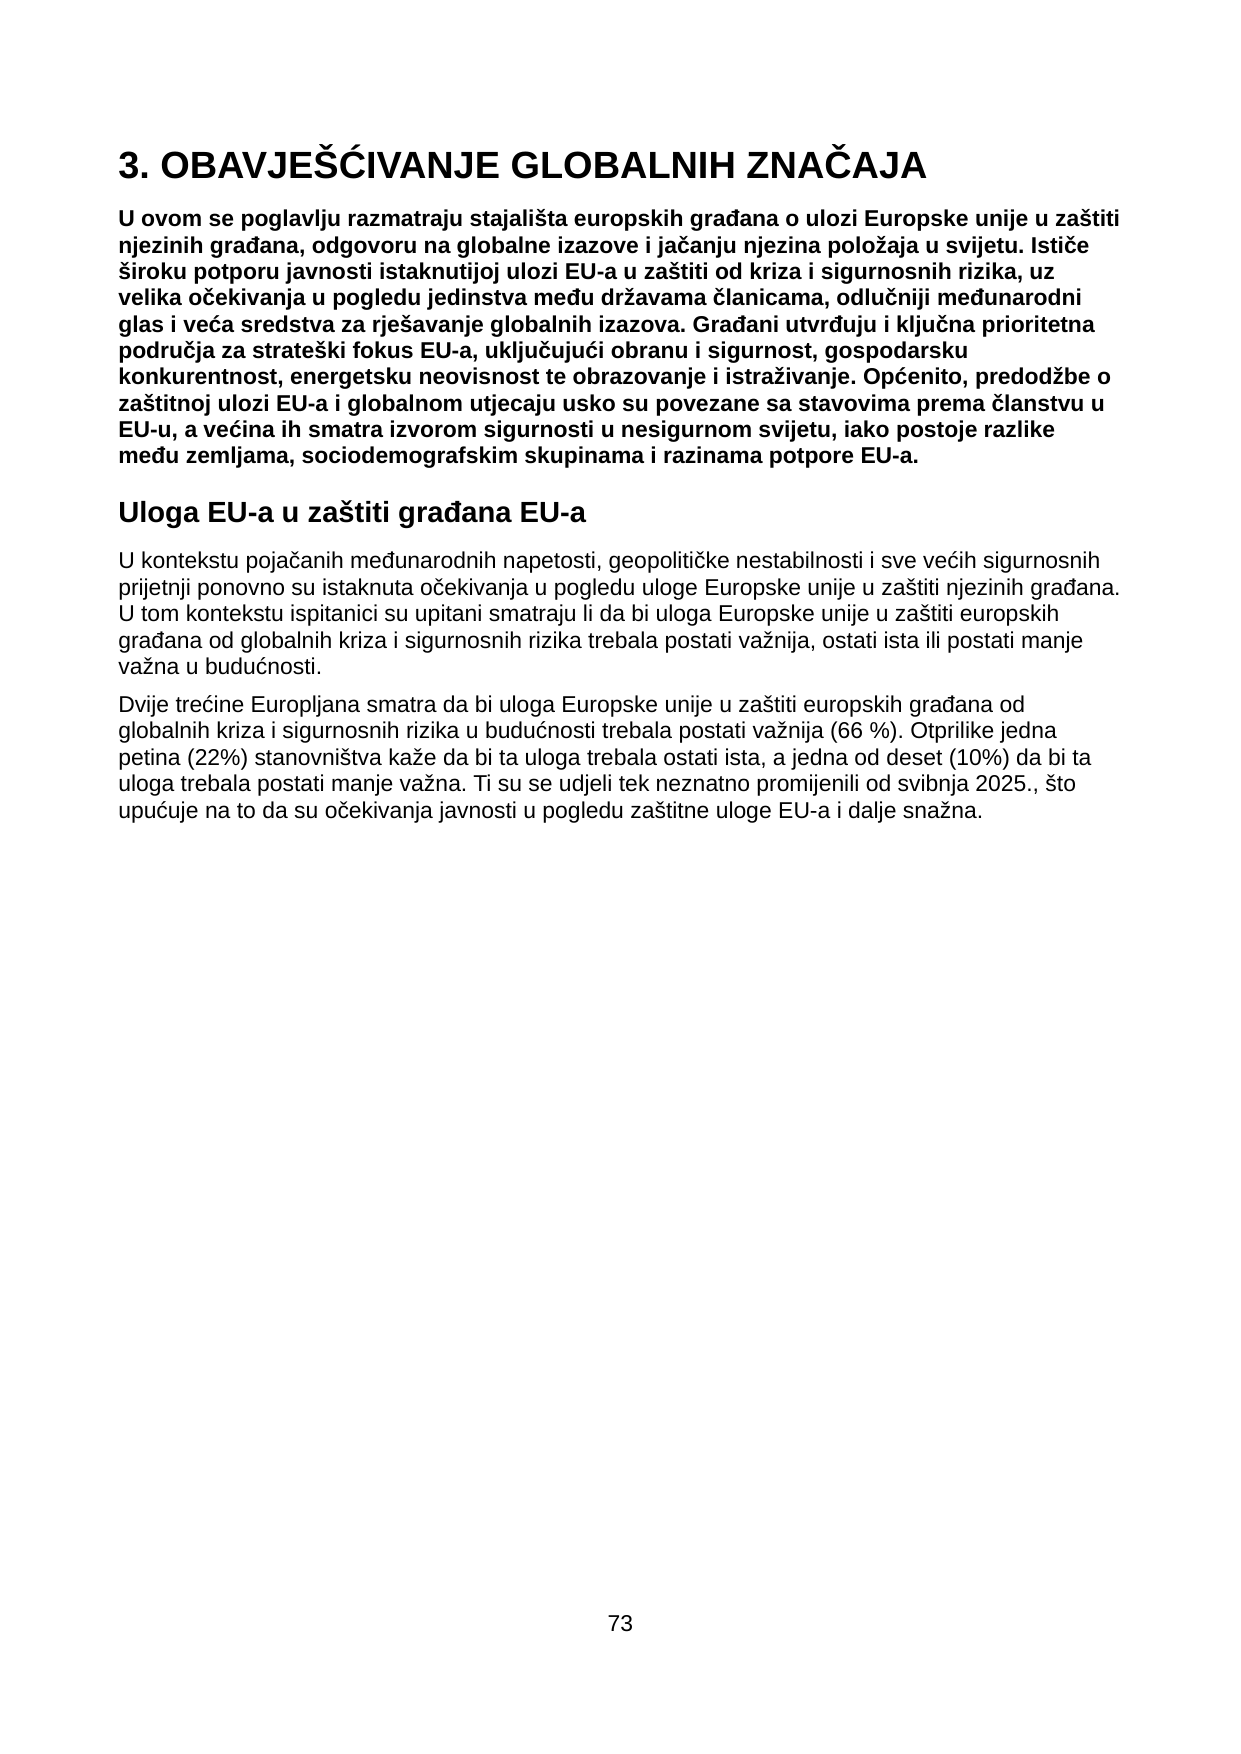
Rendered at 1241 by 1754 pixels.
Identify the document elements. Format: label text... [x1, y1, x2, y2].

text U kontekstu pojačanih međunarodnih napetosti, geopolitičke nestabilnosti i sve većih sigurnosnih prijetnji ponovno su istaknuta očekivanja u pogledu uloge Europske unije u zaštiti njezinih građana. U tom kontekstu ispitanici su upitani smatraju li da bi uloga Europske unije u zaštiti europskih građana od globalnih kriza i sigurnosnih rizika trebala postati važnija, ostati ista ili postati manje važna u budućnosti. [118, 547, 1122, 679]
subtitle 3. OBAVJEŠĆIVANJE GLOBALNIH ZNAČAJA [118, 143, 1122, 187]
subtitle Uloga EU-a u zaštiti građana EU-a [118, 496, 1122, 529]
text Dvije trećine Europljana smatra da bi uloga Europske unije u zaštiti europskih građana od globalnih kriza i sigurnosnih rizika u budućnosti trebala postati važnija (66 %). Otprilike jedna petina (22%) stanovništva kaže da bi ta uloga trebala ostati ista, a jedna od deset (10%) da bi ta uloga trebala postati manje važna. Ti su se udjeli tek neznatno promijenili od svibnja 2025., što upućuje na to da su očekivanja javnosti u pogledu zaštitne uloge EU-a i dalje snažna. [118, 691, 1122, 823]
text U ovom se poglavlju razmatraju stajališta europskih građana o ulozi Europske unije u zaštiti njezinih građana, odgovoru na globalne izazove i jačanju njezina položaja u svijetu. Ističe široku potporu javnosti istaknutijoj ulozi EU-a u zaštiti od kriza i sigurnosnih rizika, uz velika očekivanja u pogledu jedinstva među državama članicama, odlučniji međunarodni glas i veća sredstva za rješavanje globalnih izazova. Građani utvrđuju i ključna prioritetna područja za strateški fokus EU-a, uključujući obranu i sigurnost, gospodarsku konkurentnost, energetsku neovisnost te obrazovanje i istraživanje. Općenito, predodžbe o zaštitnoj ulozi EU-a i globalnom utjecaju usko su povezane sa stavovima prema članstvu u EU-u, a većina ih smatra izvorom sigurnosti u nesigurnom svijetu, iako postoje razlike među zemljama, sociodemografskim skupinama i razinama potpore EU-a. [118, 205, 1122, 469]
